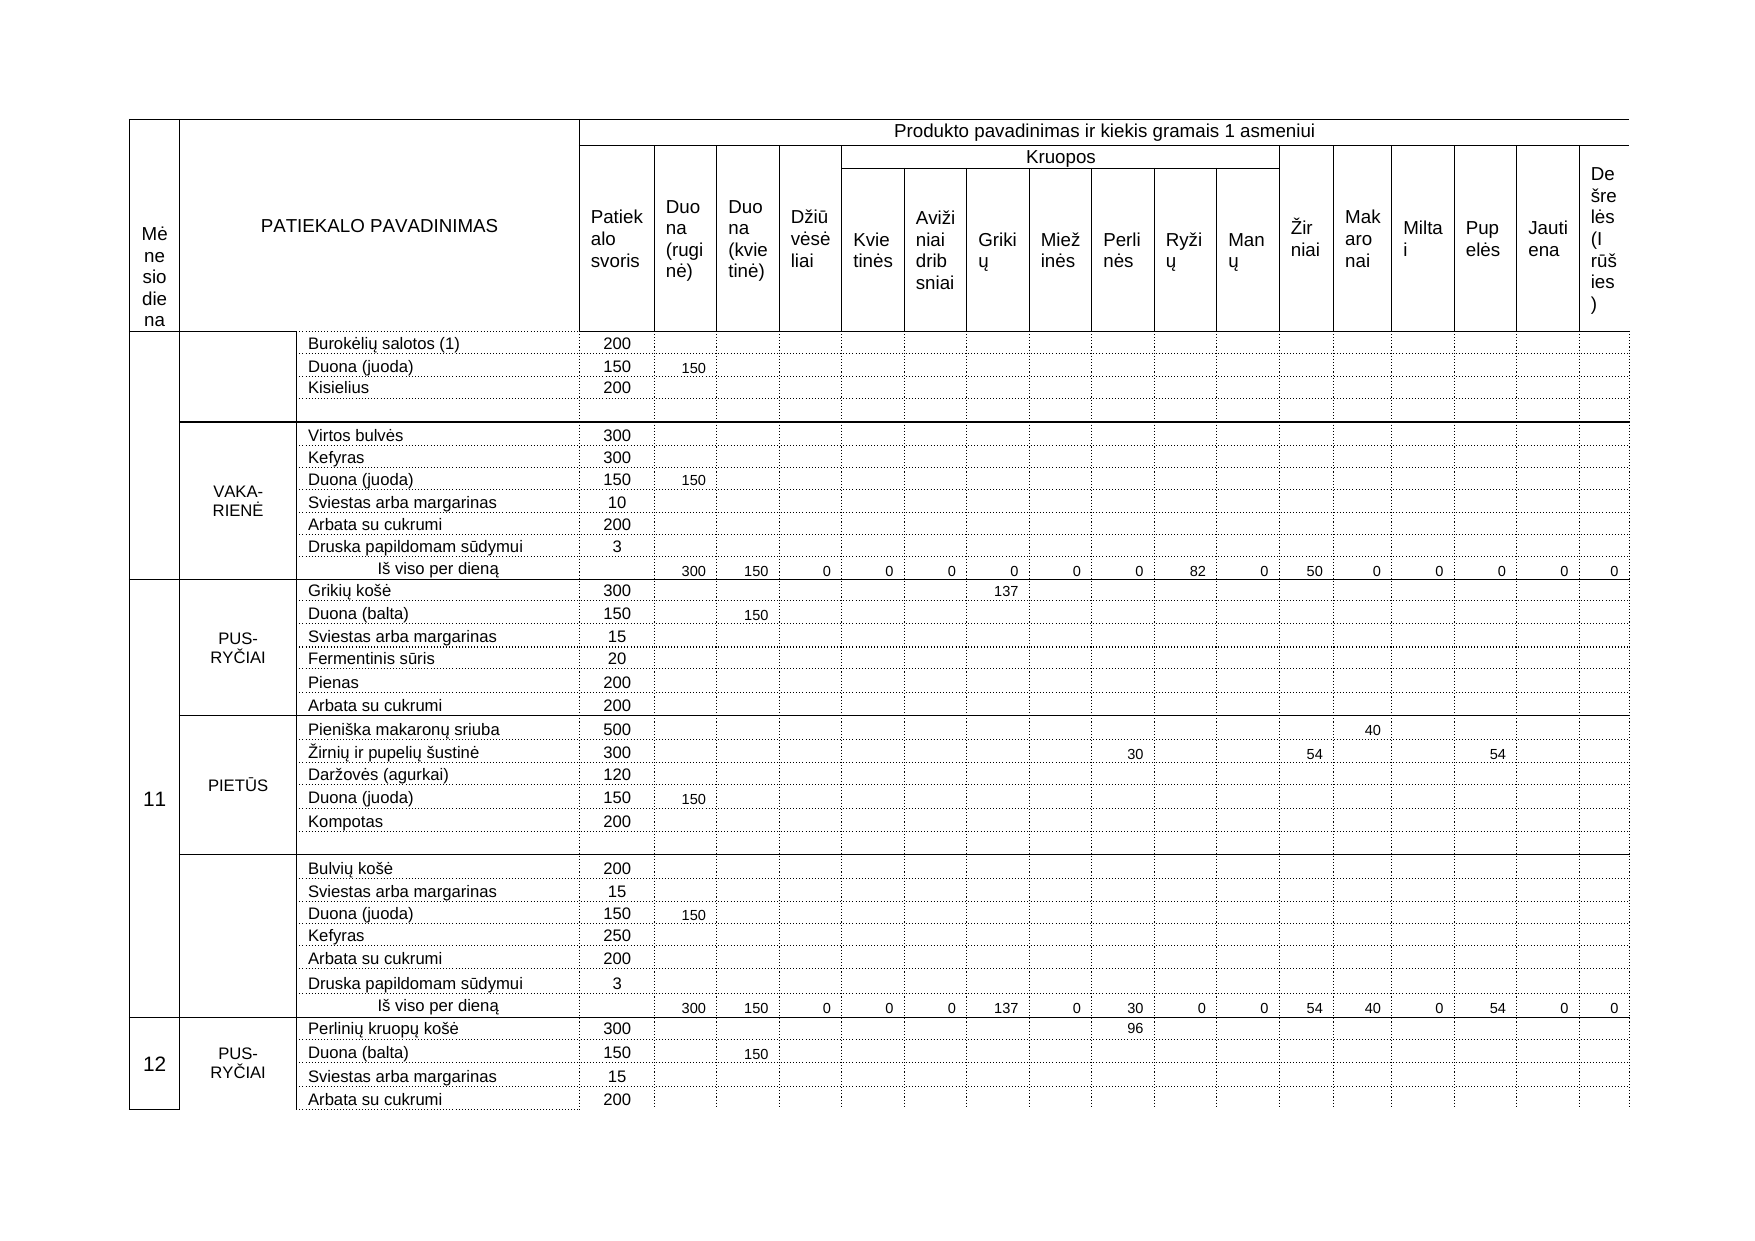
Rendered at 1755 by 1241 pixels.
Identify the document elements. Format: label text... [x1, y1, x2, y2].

table_cell [1154, 445, 1217, 467]
table_cell [1092, 901, 1154, 923]
table_cell [967, 423, 1029, 445]
table_cell [967, 923, 1029, 945]
table_cell Duona (juoda) [297, 467, 579, 489]
table_cell [842, 534, 904, 556]
table_cell [1454, 445, 1517, 467]
table_cell [1579, 668, 1629, 692]
table_cell [1029, 332, 1092, 353]
table_cell [1029, 646, 1092, 668]
table_cell [1154, 945, 1217, 968]
table_cell [1579, 945, 1629, 968]
table_cell [1334, 332, 1392, 353]
table_cell [717, 646, 779, 668]
table_cell Burokėlių salotos (1) [297, 331, 579, 353]
table_cell [654, 968, 717, 993]
table_cell [1279, 831, 1334, 854]
table_cell 0 [842, 993, 904, 1017]
table_cell 15 [579, 623, 654, 646]
table_cell [842, 739, 904, 762]
table_cell [654, 878, 717, 901]
table_cell [1279, 512, 1334, 534]
table_cell [1029, 784, 1092, 807]
table_cell [1154, 623, 1217, 646]
table_cell 0 [779, 556, 842, 579]
table_cell [1092, 600, 1154, 623]
table_cell [779, 376, 842, 398]
table_cell [1217, 423, 1279, 445]
table_cell [967, 1086, 1029, 1109]
table_cell 150 [717, 993, 779, 1017]
table_cell [1279, 1062, 1334, 1086]
table_cell [1029, 716, 1092, 739]
table_cell [654, 855, 717, 878]
table_cell [1029, 1039, 1092, 1062]
table_cell Džiūvėsėliai [780, 146, 841, 331]
table_cell [1029, 398, 1092, 421]
table_cell [1334, 1039, 1392, 1062]
table_cell [1217, 692, 1279, 715]
table_cell [1334, 878, 1392, 901]
table_cell PUS- RYČIAI [180, 1018, 296, 1109]
table_cell Duona (juoda) [297, 353, 579, 376]
table_cell [1334, 423, 1392, 445]
table_cell [654, 739, 717, 762]
table_cell [1392, 445, 1454, 467]
table_cell [1454, 901, 1517, 923]
table_cell [779, 534, 842, 556]
table_cell 200 [579, 1086, 654, 1109]
table_cell [1279, 878, 1334, 901]
table_cell [1392, 968, 1454, 993]
table_cell 150 [579, 353, 654, 376]
table_cell [1154, 398, 1217, 421]
table_cell [1154, 762, 1217, 784]
table_cell [297, 398, 579, 421]
table_cell [1092, 968, 1154, 993]
table_cell [717, 784, 779, 807]
table_cell [1154, 668, 1217, 692]
table_cell [779, 512, 842, 534]
table_cell [842, 831, 904, 854]
table_cell [904, 945, 967, 968]
table_cell 54 [1454, 993, 1517, 1017]
table_cell [1029, 945, 1092, 968]
table_cell [779, 423, 842, 445]
table_cell [904, 646, 967, 668]
table_cell Kvietinės [842, 169, 904, 331]
table_cell [1092, 668, 1154, 692]
table_cell [779, 739, 842, 762]
table_cell 0 [1454, 556, 1517, 579]
table_cell [1579, 831, 1629, 854]
table_cell [654, 1039, 717, 1062]
table_cell [1517, 692, 1579, 715]
table_cell [1092, 1062, 1154, 1086]
table_cell [967, 376, 1029, 398]
table_cell [967, 968, 1029, 993]
table_cell [1579, 901, 1629, 923]
table_cell [1334, 968, 1392, 993]
table_cell [1334, 512, 1392, 534]
table_cell [842, 762, 904, 784]
table_cell [717, 739, 779, 762]
table_cell [1092, 580, 1154, 599]
table_cell [842, 445, 904, 467]
table_cell 150 [654, 784, 717, 807]
table_cell [1454, 489, 1517, 512]
table_cell [1092, 808, 1154, 831]
table_cell 30 [1092, 993, 1154, 1017]
table_cell [1454, 668, 1517, 692]
table_cell [1392, 512, 1454, 534]
table_cell [1454, 1018, 1517, 1039]
table_cell PUS- RYČIAI [180, 580, 296, 715]
table_cell [1154, 489, 1217, 512]
table_cell [779, 716, 842, 739]
table_cell [1279, 376, 1334, 398]
table_cell [1334, 1018, 1392, 1039]
table_cell [1279, 580, 1334, 599]
table_cell [1217, 580, 1279, 599]
table_cell [1092, 716, 1154, 739]
table_cell [1517, 646, 1579, 668]
table_cell [1454, 467, 1517, 489]
table_cell [1217, 353, 1279, 376]
table_cell 3 [579, 968, 654, 993]
table_cell [1579, 762, 1629, 784]
table_cell [654, 512, 717, 534]
table_cell 0 [1217, 556, 1279, 579]
table_cell [904, 855, 967, 878]
table_cell [1217, 1039, 1279, 1062]
table_cell 150 [579, 600, 654, 623]
table_cell [1392, 923, 1454, 945]
table_cell Pupelės [1455, 146, 1516, 331]
table_cell [842, 423, 904, 445]
table_cell [1092, 784, 1154, 807]
table_cell [1279, 716, 1334, 739]
table_cell [1517, 716, 1579, 739]
table_cell [1154, 600, 1217, 623]
table_cell [1217, 668, 1279, 692]
table_cell [1517, 923, 1579, 945]
table_cell [904, 445, 967, 467]
table_cell 300 [579, 1018, 654, 1039]
table_cell Duona (juoda) [297, 901, 579, 923]
table_cell [1454, 808, 1517, 831]
table_cell [654, 923, 717, 945]
table_cell [904, 580, 967, 599]
table_cell [1392, 1018, 1454, 1039]
table_cell [1217, 600, 1279, 623]
table_cell Perlinės [1092, 169, 1154, 331]
table_cell [1579, 580, 1629, 599]
table_cell 200 [579, 692, 654, 715]
table_cell 300 [579, 445, 654, 467]
table_cell [1154, 423, 1217, 445]
table_cell [1092, 353, 1154, 376]
table_cell [1029, 692, 1092, 715]
table_cell 0 [904, 556, 967, 579]
table_cell [1579, 332, 1629, 353]
table_cell [717, 445, 779, 467]
table_cell [1217, 716, 1279, 739]
table_cell Fermentinis sūris [297, 646, 579, 668]
table_cell [1279, 332, 1334, 353]
table_cell [904, 692, 967, 715]
table_cell [1154, 808, 1217, 831]
table_cell Žirniai [1280, 146, 1333, 331]
table_cell [904, 668, 967, 692]
table_cell [1517, 784, 1579, 807]
table_cell [904, 831, 967, 854]
table_cell Druska papildomam sūdymui [297, 534, 579, 556]
table_cell [1029, 489, 1092, 512]
table_cell [1334, 762, 1392, 784]
table_cell [1154, 1018, 1217, 1039]
table_cell 300 [654, 993, 717, 1017]
table_cell Jautiena [1517, 146, 1579, 331]
table_cell VAKA- RIENĖ [180, 423, 296, 579]
table_cell 82 [1154, 556, 1217, 579]
table_cell [1454, 580, 1517, 599]
table_cell [654, 332, 717, 353]
table_cell 0 [779, 993, 842, 1017]
table_cell [1154, 580, 1217, 599]
table_cell [1579, 968, 1629, 993]
table_cell [1392, 739, 1454, 762]
table_cell Kefyras [297, 445, 579, 467]
table_cell Grikių košė [297, 580, 579, 599]
table_cell [779, 1039, 842, 1062]
table_cell 150 [654, 467, 717, 489]
table_cell Sviestas arba margarinas [297, 1062, 579, 1086]
table_cell 0 [1092, 556, 1154, 579]
table_cell [1392, 1062, 1454, 1086]
table_cell [1154, 376, 1217, 398]
table_cell [1217, 762, 1279, 784]
table_cell 40 [1334, 716, 1392, 739]
table_cell [1217, 855, 1279, 878]
table_cell [1092, 623, 1154, 646]
table_cell [1392, 623, 1454, 646]
table_cell 0 [1334, 556, 1392, 579]
table_cell [130, 332, 179, 579]
table_cell 300 [654, 556, 717, 579]
table_cell [579, 993, 654, 1017]
table_cell 150 [717, 600, 779, 623]
table_cell Patiekalo svoris [580, 146, 654, 331]
table_cell [1579, 512, 1629, 534]
table_cell [1454, 692, 1517, 715]
table_cell [717, 901, 779, 923]
table_cell Arbata su cukrumi [297, 945, 579, 968]
table_cell [1217, 878, 1279, 901]
table_cell [717, 467, 779, 489]
table_cell [1517, 600, 1579, 623]
table_cell [1029, 580, 1092, 599]
table_cell [1029, 1062, 1092, 1086]
table_cell [1392, 784, 1454, 807]
table_cell [717, 923, 779, 945]
table_cell [842, 646, 904, 668]
table_cell [1517, 398, 1579, 421]
table_cell [1217, 923, 1279, 945]
table_cell 15 [579, 1062, 654, 1086]
table_cell [1154, 512, 1217, 534]
table_cell [904, 808, 967, 831]
table_cell [904, 1062, 967, 1086]
table_cell [1279, 423, 1334, 445]
table_cell [1154, 353, 1217, 376]
table_cell [1217, 467, 1279, 489]
table_cell [1392, 646, 1454, 668]
table_cell 300 [579, 739, 654, 762]
table_cell [904, 716, 967, 739]
table_cell [579, 398, 654, 421]
table_cell [579, 831, 654, 854]
table_cell [779, 945, 842, 968]
table_cell 0 [1029, 556, 1092, 579]
table_cell [1517, 945, 1579, 968]
table_cell [1334, 945, 1392, 968]
table_cell [1092, 467, 1154, 489]
table_cell [1454, 600, 1517, 623]
table_cell [1029, 353, 1092, 376]
table_cell [1517, 512, 1579, 534]
table_cell 150 [717, 1039, 779, 1062]
table_cell 15 [579, 878, 654, 901]
table_cell [1154, 467, 1217, 489]
table_cell [1454, 968, 1517, 993]
table_cell [1517, 1086, 1579, 1109]
table_cell [779, 784, 842, 807]
table_cell [842, 716, 904, 739]
table_cell [1029, 668, 1092, 692]
table_cell [842, 580, 904, 599]
table_cell [1454, 716, 1517, 739]
table_cell [1029, 512, 1092, 534]
table_cell Arbata su cukrumi [297, 512, 579, 534]
table_cell [1517, 489, 1579, 512]
table_cell [654, 1086, 717, 1109]
table_cell [1579, 398, 1629, 421]
table_cell [1334, 1062, 1392, 1086]
table_cell [1579, 923, 1629, 945]
table_cell [1392, 692, 1454, 715]
table_cell [1154, 831, 1217, 854]
table_cell Arbata su cukrumi [297, 692, 579, 715]
table_cell [1517, 831, 1579, 854]
table_cell Avižiniai dribsniai [905, 169, 966, 331]
table_cell 200 [579, 855, 654, 878]
table_cell 30 [1092, 739, 1154, 762]
table_cell 0 [1579, 993, 1629, 1017]
table_cell [1392, 855, 1454, 878]
table_cell Pienas [297, 668, 579, 692]
table_cell [779, 646, 842, 668]
table_cell [1392, 945, 1454, 968]
table_cell 50 [1279, 556, 1334, 579]
table_cell [842, 332, 904, 353]
table_cell [1579, 646, 1629, 668]
table_cell Sviestas arba margarinas [297, 489, 579, 512]
table_cell [967, 489, 1029, 512]
table_cell [1579, 600, 1629, 623]
table_cell [1334, 784, 1392, 807]
table_cell [1154, 646, 1217, 668]
table_cell [717, 534, 779, 556]
table_cell 54 [1454, 739, 1517, 762]
table_cell 120 [579, 762, 654, 784]
table_cell [1092, 489, 1154, 512]
table_cell 150 [717, 556, 779, 579]
table_cell [842, 808, 904, 831]
table_cell [654, 762, 717, 784]
table_cell [779, 901, 842, 923]
table_cell [842, 512, 904, 534]
table_cell Druska papildomam sūdymui [297, 968, 579, 993]
table_cell [779, 923, 842, 945]
table_cell [1029, 923, 1092, 945]
table_cell [779, 467, 842, 489]
table_cell 300 [579, 423, 654, 445]
table_cell [1454, 646, 1517, 668]
table_cell Kruopos [842, 146, 1279, 168]
table_cell [779, 353, 842, 376]
table_cell [1334, 445, 1392, 467]
table_cell 200 [579, 332, 654, 353]
table_cell [717, 762, 779, 784]
table_cell [1392, 1039, 1454, 1062]
table_cell [779, 580, 842, 599]
table_cell [1092, 855, 1154, 878]
table_cell [1217, 1018, 1279, 1039]
table_cell [1029, 467, 1092, 489]
table_cell [1154, 901, 1217, 923]
table_cell [967, 716, 1029, 739]
table_cell [1579, 1062, 1629, 1086]
table_cell [654, 445, 717, 467]
table_cell [1454, 762, 1517, 784]
table_cell [904, 762, 967, 784]
table_cell [1279, 668, 1334, 692]
table_cell [1579, 808, 1629, 831]
table_cell [1579, 467, 1629, 489]
table_header PATIEKALO PAVADINIMAS [180, 120, 579, 331]
table_cell [1154, 1086, 1217, 1109]
table_cell [1334, 668, 1392, 692]
table_cell Virtos bulvės [297, 423, 579, 445]
table_cell [967, 353, 1029, 376]
table_cell [1217, 968, 1279, 993]
table_cell 0 [842, 556, 904, 579]
table_cell [1279, 762, 1334, 784]
table_cell [1392, 353, 1454, 376]
table_cell [1334, 467, 1392, 489]
table_cell [1279, 600, 1334, 623]
table_cell [717, 716, 779, 739]
table_cell [717, 353, 779, 376]
table_cell [779, 808, 842, 831]
table_cell [779, 1018, 842, 1039]
table_cell [717, 489, 779, 512]
table_cell [654, 580, 717, 599]
table_cell [1029, 739, 1092, 762]
table_cell [779, 332, 842, 353]
table_cell [1279, 445, 1334, 467]
table_cell [967, 808, 1029, 831]
table_cell [654, 623, 717, 646]
table_cell [1029, 534, 1092, 556]
table_cell [967, 878, 1029, 901]
table_cell [1517, 878, 1579, 901]
table_cell [1517, 1039, 1579, 1062]
table_cell [1279, 901, 1334, 923]
table_cell 96 [1092, 1018, 1154, 1039]
table_cell [842, 623, 904, 646]
table_cell [1454, 945, 1517, 968]
table_cell [904, 1018, 967, 1039]
table_cell [779, 1086, 842, 1109]
table_cell [1454, 332, 1517, 353]
table_cell [1279, 1086, 1334, 1109]
table_cell [1029, 445, 1092, 467]
table_cell [1217, 534, 1279, 556]
table_cell [717, 1086, 779, 1109]
table_cell [1454, 512, 1517, 534]
table_cell [654, 398, 717, 421]
table_cell [1334, 489, 1392, 512]
table_cell 40 [1334, 993, 1392, 1017]
table_cell [1279, 784, 1334, 807]
table_cell [1334, 808, 1392, 831]
table_cell [967, 1039, 1029, 1062]
table_cell [1217, 332, 1279, 353]
table_cell [1392, 423, 1454, 445]
table_cell [717, 878, 779, 901]
table_cell [1392, 580, 1454, 599]
table_cell [842, 968, 904, 993]
table_cell Grikių [967, 169, 1029, 331]
table_cell [717, 376, 779, 398]
table_cell [779, 1062, 842, 1086]
table_cell [779, 878, 842, 901]
table_cell [842, 945, 904, 968]
table_cell [1579, 692, 1629, 715]
table_cell Perlinių kruopų košė [297, 1018, 579, 1039]
table_cell [1279, 808, 1334, 831]
table_cell 150 [579, 1039, 654, 1062]
table_cell [1392, 668, 1454, 692]
table_cell [1217, 623, 1279, 646]
table_cell [1392, 716, 1454, 739]
table_cell [654, 831, 717, 854]
table_cell [1579, 878, 1629, 901]
table_cell [1092, 1039, 1154, 1062]
table_cell [1154, 692, 1217, 715]
table_cell [1334, 600, 1392, 623]
table_cell [904, 600, 967, 623]
table_cell [1579, 376, 1629, 398]
table_cell 0 [1392, 556, 1454, 579]
table_cell [1392, 878, 1454, 901]
table_cell [1517, 668, 1579, 692]
table_cell [1217, 512, 1279, 534]
table_cell [654, 1062, 717, 1086]
table_cell [842, 1086, 904, 1109]
table_cell [1217, 398, 1279, 421]
table_cell [1579, 855, 1629, 878]
table_cell [1029, 1018, 1092, 1039]
table_cell [967, 831, 1029, 854]
table_cell [1454, 376, 1517, 398]
table_cell [1334, 901, 1392, 923]
table_cell [717, 398, 779, 421]
table_cell [654, 423, 717, 445]
table_cell [180, 855, 296, 1017]
table_cell [1454, 878, 1517, 901]
table_cell 137 [967, 580, 1029, 599]
table_cell [1517, 376, 1579, 398]
table_cell [1154, 784, 1217, 807]
table_cell [904, 467, 967, 489]
table_cell [1454, 1086, 1517, 1109]
table_cell [967, 623, 1029, 646]
table_cell Makaronai [1334, 146, 1391, 331]
table_cell [842, 1018, 904, 1039]
table_cell 0 [1517, 993, 1579, 1017]
table_cell Daržovės (agurkai) [297, 762, 579, 784]
table_cell [1029, 1086, 1092, 1109]
table_cell [904, 923, 967, 945]
table_cell [1154, 923, 1217, 945]
table_cell [654, 692, 717, 715]
table_cell [654, 808, 717, 831]
table_cell [904, 423, 967, 445]
table_cell [1454, 623, 1517, 646]
table_cell [1334, 1086, 1392, 1109]
table_cell [1579, 534, 1629, 556]
table_cell [717, 808, 779, 831]
table_cell [842, 398, 904, 421]
table_cell [1029, 623, 1092, 646]
table_cell [1154, 1039, 1217, 1062]
table_cell [717, 855, 779, 878]
table_cell [1579, 623, 1629, 646]
table_cell [1092, 923, 1154, 945]
table_cell [967, 945, 1029, 968]
table_cell [779, 398, 842, 421]
table_cell [1334, 398, 1392, 421]
table_cell Sviestas arba margarinas [297, 623, 579, 646]
table_cell Miežinės [1030, 169, 1091, 331]
table_cell [1579, 784, 1629, 807]
table_cell [1029, 968, 1092, 993]
table_cell [1454, 398, 1517, 421]
table_cell 20 [579, 646, 654, 668]
table_cell 150 [579, 467, 654, 489]
table_cell 54 [1279, 739, 1334, 762]
table_cell 137 [967, 993, 1029, 1017]
table_cell [842, 600, 904, 623]
table_cell [1579, 1086, 1629, 1109]
table_cell [904, 512, 967, 534]
table_cell [779, 489, 842, 512]
table_cell [779, 831, 842, 854]
table_cell [1334, 692, 1392, 715]
table_cell [1392, 534, 1454, 556]
table_cell [1217, 784, 1279, 807]
table_cell [1217, 739, 1279, 762]
table_cell [1517, 968, 1579, 993]
table_cell [1029, 762, 1092, 784]
table_cell [717, 1062, 779, 1086]
table_cell 0 [1029, 993, 1092, 1017]
table_cell [779, 762, 842, 784]
table_cell 10 [579, 489, 654, 512]
table_cell [1334, 623, 1392, 646]
table_cell [1517, 445, 1579, 467]
table_cell 0 [1392, 993, 1454, 1017]
table_cell [1154, 332, 1217, 353]
table_cell [904, 623, 967, 646]
table_cell [904, 1039, 967, 1062]
table_cell 0 [1217, 993, 1279, 1017]
table_cell [967, 762, 1029, 784]
table_cell [1392, 831, 1454, 854]
table_cell [717, 668, 779, 692]
table_cell [1279, 968, 1334, 993]
table_cell [967, 739, 1029, 762]
table_cell [654, 945, 717, 968]
table_cell [654, 489, 717, 512]
table_cell [1092, 512, 1154, 534]
table_cell [967, 668, 1029, 692]
table_cell Žirnių ir pupelių šustinė [297, 739, 579, 762]
table_cell [1454, 831, 1517, 854]
table_cell [1092, 423, 1154, 445]
table_cell [717, 580, 779, 599]
table_cell [654, 646, 717, 668]
table_cell Kompotas [297, 808, 579, 831]
table_cell [904, 784, 967, 807]
table_cell [1392, 1086, 1454, 1109]
table_cell [1279, 855, 1334, 878]
table_cell [717, 423, 779, 445]
table_cell [717, 512, 779, 534]
table_cell Duona (ruginė) [655, 146, 716, 331]
table_cell [842, 901, 904, 923]
table_cell [967, 445, 1029, 467]
table_cell [1579, 445, 1629, 467]
table_cell 150 [654, 353, 717, 376]
table_cell [967, 1062, 1029, 1086]
table_cell [1154, 1062, 1217, 1086]
table_cell Duona (balta) [297, 600, 579, 623]
table_cell [1092, 831, 1154, 854]
table_cell [967, 600, 1029, 623]
table_cell [842, 353, 904, 376]
table_cell Pieniška makaronų sriuba [297, 716, 579, 739]
table_cell [1279, 489, 1334, 512]
table_cell 500 [579, 716, 654, 739]
table_cell [779, 600, 842, 623]
table_cell [1517, 534, 1579, 556]
table_cell Iš viso per dieną [297, 556, 579, 579]
table_cell Miltai [1392, 146, 1454, 331]
table_cell [1517, 623, 1579, 646]
table_cell [1029, 600, 1092, 623]
table_cell [1579, 716, 1629, 739]
table_cell [1517, 901, 1579, 923]
table_cell 3 [579, 534, 654, 556]
table_cell [1154, 716, 1217, 739]
table_cell [1392, 808, 1454, 831]
table_cell [1517, 467, 1579, 489]
table_cell [779, 968, 842, 993]
table_cell 200 [579, 945, 654, 968]
table_cell [717, 332, 779, 353]
table_cell [1579, 1018, 1629, 1039]
table_cell [1217, 646, 1279, 668]
table_cell [1517, 1018, 1579, 1039]
table_cell [1392, 467, 1454, 489]
table_cell [842, 1039, 904, 1062]
table_cell [842, 855, 904, 878]
table_cell [654, 376, 717, 398]
table_cell [967, 646, 1029, 668]
table_cell [1279, 1018, 1334, 1039]
table_cell [1029, 808, 1092, 831]
table_cell [967, 1018, 1029, 1039]
table_cell 200 [579, 512, 654, 534]
table_cell 150 [579, 901, 654, 923]
table_cell [967, 332, 1029, 353]
table_cell [1154, 968, 1217, 993]
table_cell [1392, 489, 1454, 512]
table_cell Iš viso per dieną [297, 993, 579, 1017]
table_cell [1154, 534, 1217, 556]
table_cell [1517, 762, 1579, 784]
table_cell [779, 623, 842, 646]
table_cell [1217, 808, 1279, 831]
table_cell [967, 467, 1029, 489]
table_cell [1154, 855, 1217, 878]
table_cell [654, 668, 717, 692]
table_cell Kefyras [297, 923, 579, 945]
table_cell [967, 784, 1029, 807]
table_cell [904, 534, 967, 556]
table_cell Bulvių košė [297, 855, 579, 878]
table_cell [717, 831, 779, 854]
table_cell [904, 489, 967, 512]
table_cell [967, 692, 1029, 715]
table_cell [1392, 332, 1454, 353]
table_cell [717, 692, 779, 715]
table_cell [1454, 353, 1517, 376]
table_cell [1092, 945, 1154, 968]
table_cell 150 [579, 784, 654, 807]
table_cell [1154, 739, 1217, 762]
table_cell [1334, 353, 1392, 376]
table_cell [779, 445, 842, 467]
table_cell [1392, 600, 1454, 623]
table_cell Duona (balta) [297, 1039, 579, 1062]
table_cell [904, 353, 967, 376]
table_cell [1029, 376, 1092, 398]
table_cell [967, 901, 1029, 923]
table_cell [1029, 831, 1092, 854]
table_cell 12 [130, 1018, 179, 1109]
table_cell [717, 1018, 779, 1039]
table_cell [1454, 923, 1517, 945]
table_cell [1092, 398, 1154, 421]
table_cell [717, 945, 779, 968]
table_cell [1517, 739, 1579, 762]
table_cell PIETŪS [180, 716, 296, 854]
table_cell [842, 878, 904, 901]
table_cell [1579, 739, 1629, 762]
table_cell [904, 398, 967, 421]
table_cell [904, 739, 967, 762]
table_cell 0 [904, 993, 967, 1017]
table_cell [1279, 1039, 1334, 1062]
table_cell [654, 1018, 717, 1039]
table_cell [842, 1062, 904, 1086]
table_cell Kisielius [297, 376, 579, 398]
table_cell [1454, 423, 1517, 445]
table_cell 150 [654, 901, 717, 923]
table_cell [654, 600, 717, 623]
table_cell [842, 668, 904, 692]
table_cell [904, 332, 967, 353]
table_cell [1334, 376, 1392, 398]
table_cell [1279, 692, 1334, 715]
table_cell [1454, 855, 1517, 878]
table_cell [1092, 646, 1154, 668]
table_cell [779, 668, 842, 692]
table_cell [1092, 332, 1154, 353]
table_cell [1092, 762, 1154, 784]
table_cell [1517, 580, 1579, 599]
table_cell [1454, 534, 1517, 556]
table_cell [1217, 1062, 1279, 1086]
table_cell 200 [579, 376, 654, 398]
table_cell 200 [579, 668, 654, 692]
table_cell [180, 332, 296, 421]
table_cell [1092, 376, 1154, 398]
table_cell 0 [967, 556, 1029, 579]
table_cell [842, 467, 904, 489]
table_cell Sviestas arba margarinas [297, 878, 579, 901]
table_cell [1579, 1039, 1629, 1062]
table_cell [904, 968, 967, 993]
table_cell [1517, 808, 1579, 831]
table_cell [967, 398, 1029, 421]
table_cell [654, 716, 717, 739]
table_cell [1454, 1062, 1517, 1086]
table_cell Duona (kvietinė) [717, 146, 779, 331]
table_cell [1517, 855, 1579, 878]
table_cell [967, 855, 1029, 878]
table_cell [654, 534, 717, 556]
table_cell [1454, 1039, 1517, 1062]
table_cell [1029, 901, 1092, 923]
table_cell [1579, 423, 1629, 445]
table_cell Manų [1217, 169, 1279, 331]
table_cell [779, 692, 842, 715]
table_cell [1392, 376, 1454, 398]
table_header Produkto pavadinimas ir kiekis gramais 1 asmeniui [580, 120, 1629, 145]
table_cell [904, 901, 967, 923]
table_cell [1334, 923, 1392, 945]
table_cell [297, 831, 579, 854]
table_cell [1029, 423, 1092, 445]
table_cell [779, 855, 842, 878]
table_cell [842, 376, 904, 398]
table_cell [1279, 923, 1334, 945]
table_cell 11 [130, 580, 179, 1017]
table_cell [1334, 580, 1392, 599]
table_cell [1334, 646, 1392, 668]
table_cell 54 [1279, 993, 1334, 1017]
table_cell 0 [1517, 556, 1579, 579]
table_cell [1334, 855, 1392, 878]
table_cell Dešrelės (I rūšies) [1580, 146, 1629, 331]
table_cell [1454, 784, 1517, 807]
table_cell [1279, 398, 1334, 421]
table_cell [1217, 489, 1279, 512]
table_cell 200 [579, 808, 654, 831]
table_cell [1279, 623, 1334, 646]
table_cell [842, 784, 904, 807]
table_cell [1517, 423, 1579, 445]
table_cell [1217, 831, 1279, 854]
table_cell [717, 968, 779, 993]
table_cell [1092, 445, 1154, 467]
table_cell [1279, 534, 1334, 556]
table_cell [842, 923, 904, 945]
table_cell [1092, 534, 1154, 556]
table_cell 250 [579, 923, 654, 945]
table_cell [842, 692, 904, 715]
table_cell 300 [579, 580, 654, 599]
table_cell Arbata su cukrumi [297, 1086, 579, 1109]
table_cell [904, 376, 967, 398]
table_cell [1517, 353, 1579, 376]
table_cell [1217, 1086, 1279, 1109]
table_cell [1579, 353, 1629, 376]
table_cell [1217, 945, 1279, 968]
table_cell [1029, 855, 1092, 878]
table_cell [1092, 692, 1154, 715]
table_cell [1279, 945, 1334, 968]
table_cell [1279, 467, 1334, 489]
table_cell [1217, 376, 1279, 398]
table_cell [1092, 1086, 1154, 1109]
table_cell [579, 556, 654, 579]
table_cell [1279, 646, 1334, 668]
table_cell [1517, 332, 1579, 353]
table_cell [1392, 762, 1454, 784]
table_cell [1154, 878, 1217, 901]
table_cell [1392, 901, 1454, 923]
table_cell 0 [1579, 556, 1629, 579]
table_cell [1392, 398, 1454, 421]
table_cell [1334, 739, 1392, 762]
table_cell [904, 878, 967, 901]
table_cell [1517, 1062, 1579, 1086]
table_header Mėnesio diena [130, 120, 179, 331]
table_cell [904, 1086, 967, 1109]
table_cell [717, 623, 779, 646]
table_cell [967, 512, 1029, 534]
table_cell [1029, 878, 1092, 901]
table_cell [1279, 353, 1334, 376]
table_cell 0 [1154, 993, 1217, 1017]
table_cell Duona (juoda) [297, 784, 579, 807]
table_cell [1092, 878, 1154, 901]
table_cell [1217, 445, 1279, 467]
table_cell [1334, 534, 1392, 556]
table_cell [967, 534, 1029, 556]
table_cell [1217, 901, 1279, 923]
table_cell [842, 489, 904, 512]
table_cell Ryžių [1155, 169, 1216, 331]
table_cell [1579, 489, 1629, 512]
table_cell [1334, 831, 1392, 854]
